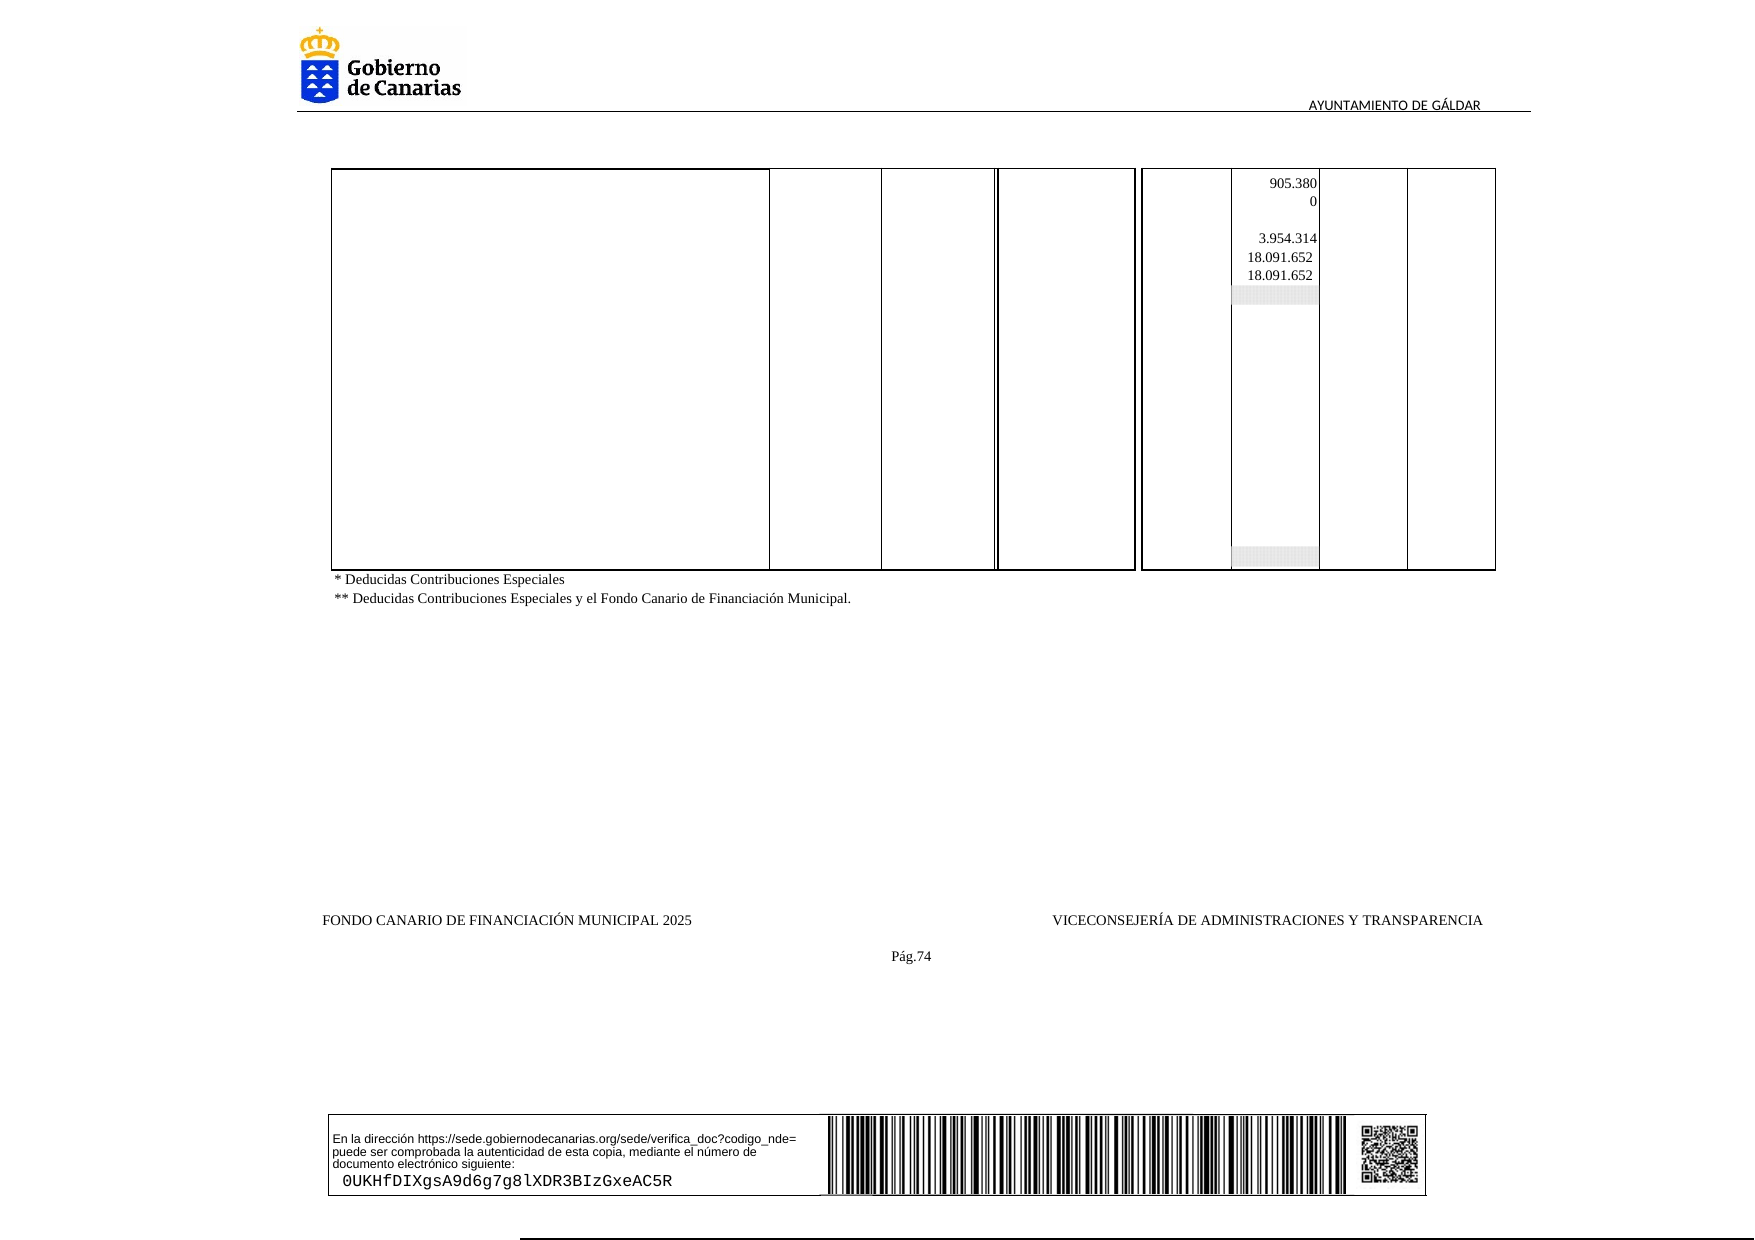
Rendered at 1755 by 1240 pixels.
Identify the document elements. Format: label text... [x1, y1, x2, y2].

table_cell [1143, 169, 1231, 569]
table_cell [1408, 169, 1495, 569]
table_cell 905.380 0 3.954.314 18.091.652 18.091.652 [1232, 169, 1319, 285]
text * Deducidas Contribuciones Especiales [334, 571, 1529, 587]
table_header [1136, 168, 1141, 569]
table_cell [770, 169, 881, 569]
table_cell [999, 169, 1134, 569]
table_cell [1232, 305, 1319, 546]
table_header [332, 170, 769, 569]
table_cell [882, 169, 994, 569]
text ** Deducidas Contribuciones Especiales y el Fondo Canario de Financiación Municipal. [334, 589, 1529, 606]
table_cell [1320, 169, 1407, 569]
